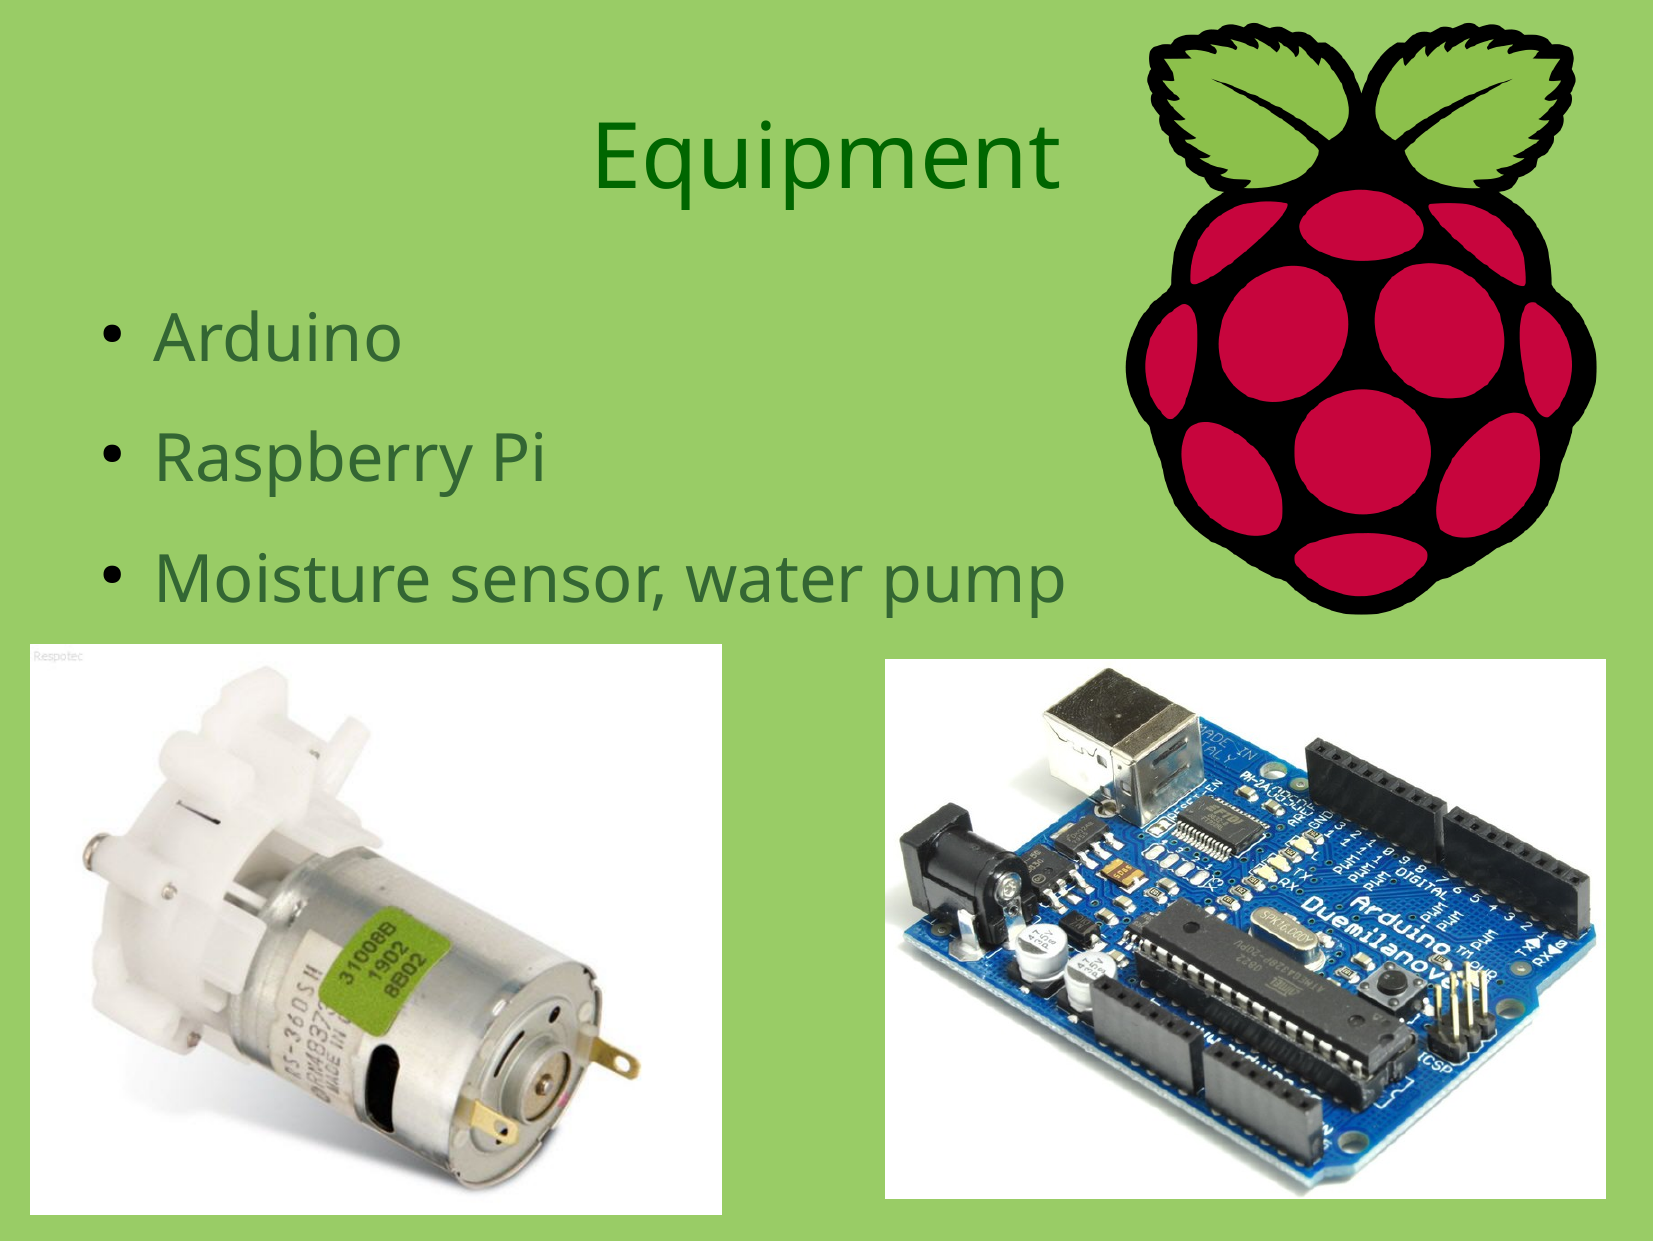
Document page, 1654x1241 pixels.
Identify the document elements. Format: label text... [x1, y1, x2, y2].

picture [885, 659, 1606, 1200]
picture [30, 644, 722, 1216]
list Arduino Raspberry Pi Moisture sensor, water pump [82, 290, 1571, 1010]
title Equipment [82, 49, 1125, 257]
picture [1125, 22, 1597, 616]
